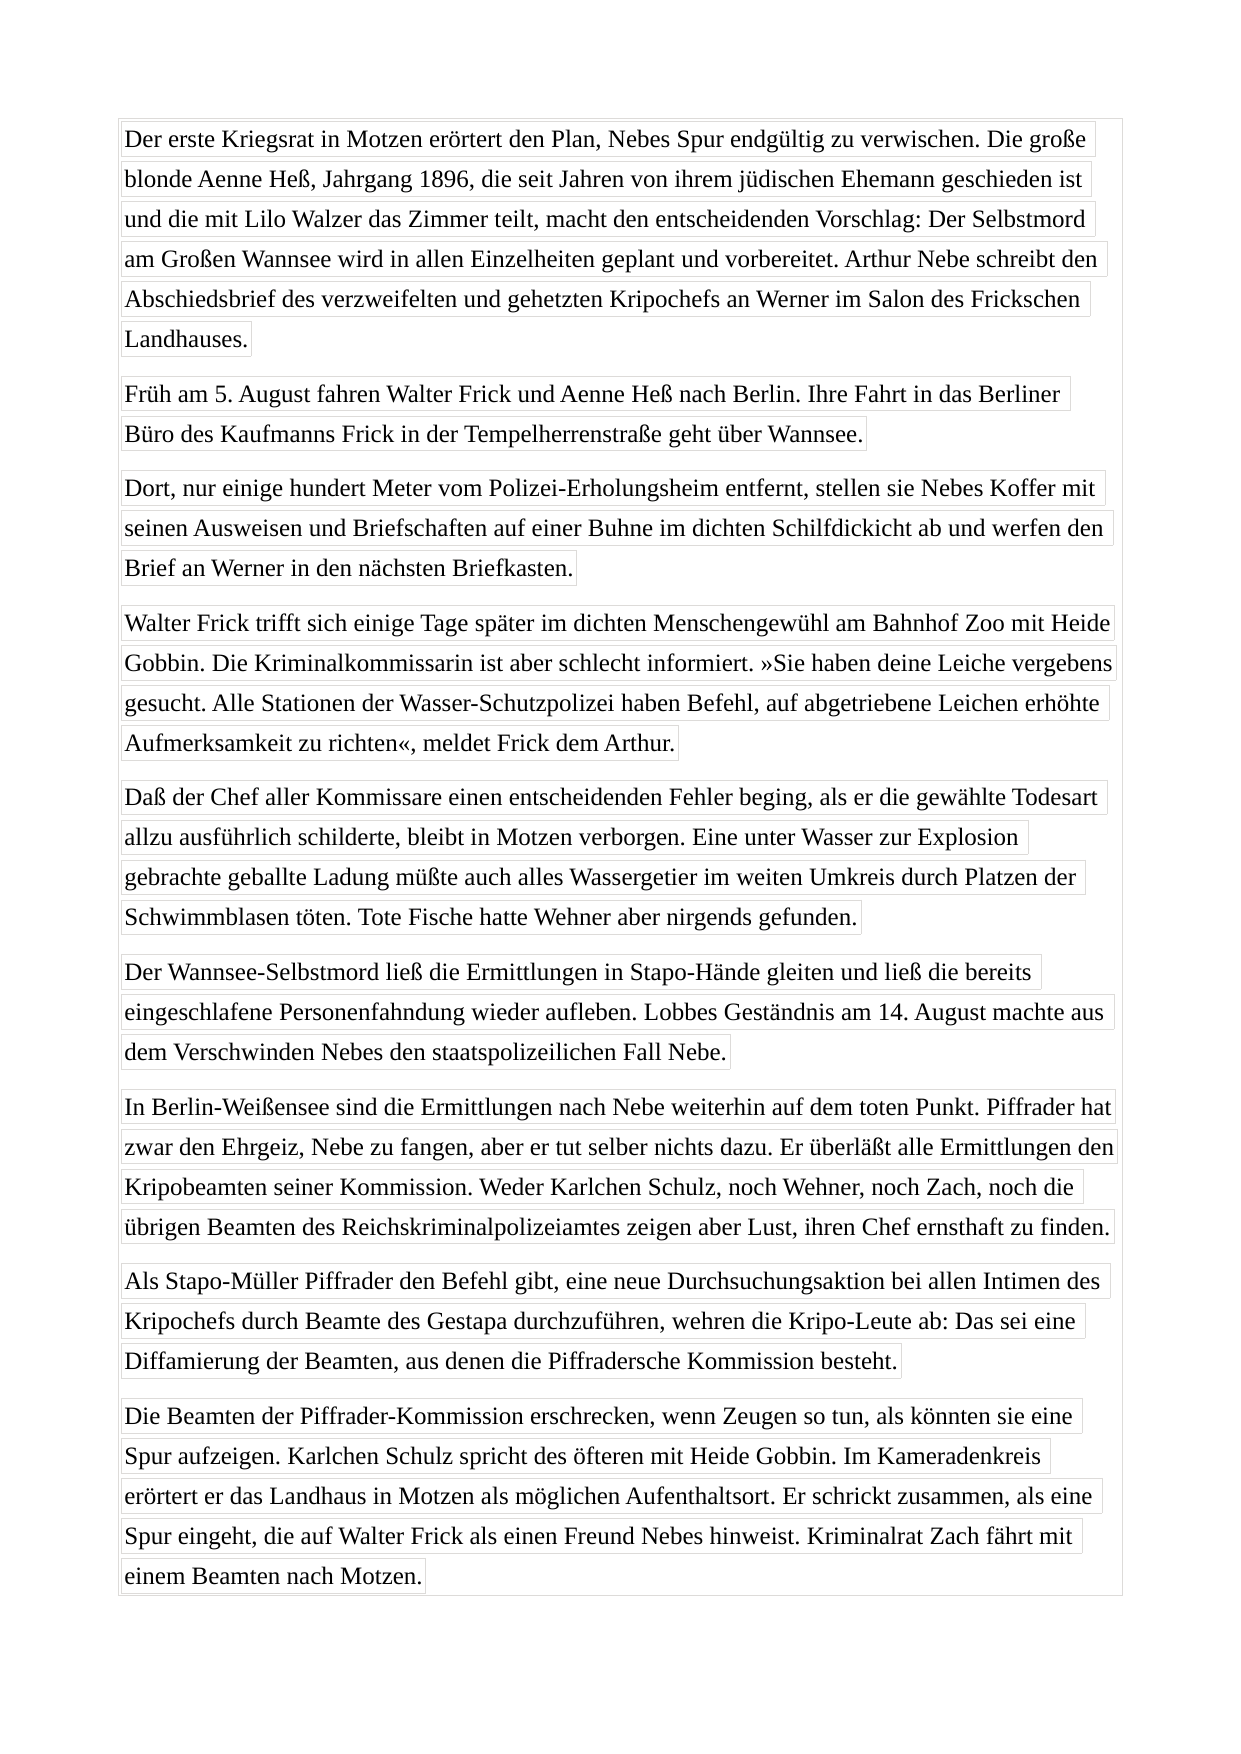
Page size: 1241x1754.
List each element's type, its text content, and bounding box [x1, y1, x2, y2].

text Der erste Kriegsrat in Motzen erörtert den Plan, Nebes Spur endgültig zu verwischen. Die große blonde Aenne Heß, Jahrgang 1896, die seit Jahren von ihrem jüdischen Ehemann geschieden ist und die mit Lilo Walzer das Zimmer teilt, macht den entscheidenden Vorschlag: Der Selbstmord am Großen Wannsee wird in allen Einzelheiten geplant und vorbereitet. Arthur Nebe schreibt den Abschiedsbrief des verzweifelten und gehetzten Kripochefs an Werner im Salon des Frickschen Landhauses. [119, 119, 1122, 356]
text In Berlin-Weißensee sind die Ermittlungen nach Nebe weiterhin auf dem toten Punkt. Piffrader hat zwar den Ehrgeiz, Nebe zu fangen, aber er tut selber nichts dazu. Er überläßt alle Ermittlungen den Kripobeamten seiner Kommission. Weder Karlchen Schulz, noch Wehner, noch Zach, noch die übrigen Beamten des Reichskriminalpolizeiamtes zeigen aber Lust, ihren Chef ernsthaft zu finden. [119, 1086, 1122, 1243]
text Die Beamten der Piffrader-Kommission erschrecken, wenn Zeugen so tun, als könnten sie eine Spur aufzeigen. Karlchen Schulz spricht des öfteren mit Heide Gobbin. Im Kameradenkreis erörtert er das Landhaus in Motzen als möglichen Aufenthaltsort. Er schrickt zusammen, als eine Spur eingeht, die auf Walter Frick als einen Freund Nebes hinweist. Kriminalrat Zach fährt mit einem Beamten nach Motzen. [119, 1395, 1122, 1595]
text Früh am 5. August fahren Walter Frick und Aenne Heß nach Berlin. Ihre Fahrt in das Berliner Büro des Kaufmanns Frick in der Tempelherrenstraße geht über Wannsee. [119, 373, 1122, 451]
text Als Stapo-Müller Piffrader den Befehl gibt, eine neue Durchsuchungsaktion bei allen Intimen des Kripochefs durch Beamte des Gestapa durchzuführen, wehren die Kripo-Leute ab: Das sei eine Diffamierung der Beamten, aus denen die Piffradersche Kommission besteht. [119, 1260, 1122, 1378]
text Der Wannsee-Selbstmord ließ die Ermittlungen in Stapo-Hände gleiten und ließ die bereits eingeschlafene Personenfahndung wieder aufleben. Lobbes Geständnis am 14. August machte aus dem Verschwinden Nebes den staatspolizeilichen Fall Nebe. [119, 951, 1122, 1069]
text Dort, nur einige hundert Meter vom Polizei-Erholungsheim entfernt, stellen sie Nebes Koffer mit seinen Ausweisen und Briefschaften auf einer Buhne im dichten Schilfdickicht ab und werfen den Brief an Werner in den nächsten Briefkasten. [119, 467, 1122, 585]
text Walter Frick trifft sich einige Tage später im dichten Menschengewühl am Bahnhof Zoo mit Heide Gobbin. Die Kriminalkommissarin ist aber schlecht informiert. »Sie haben deine Leiche vergebens gesucht. Alle Stationen der Wasser-Schutzpolizei haben Befehl, auf abgetriebene Leichen erhöhte Aufmerksamkeit zu richten«, meldet Frick dem Arthur. [119, 602, 1122, 760]
text Daß der Chef aller Kommissare einen entscheidenden Fehler beging, als er die gewählte Todesart allzu ausführlich schilderte, bleibt in Motzen verborgen. Eine unter Wasser zur Explosion gebrachte geballte Ladung müßte auch alles Wassergetier im weiten Umkreis durch Platzen der Schwimmblasen töten. Tote Fische hatte Wehner aber nirgends gefunden. [119, 776, 1122, 934]
